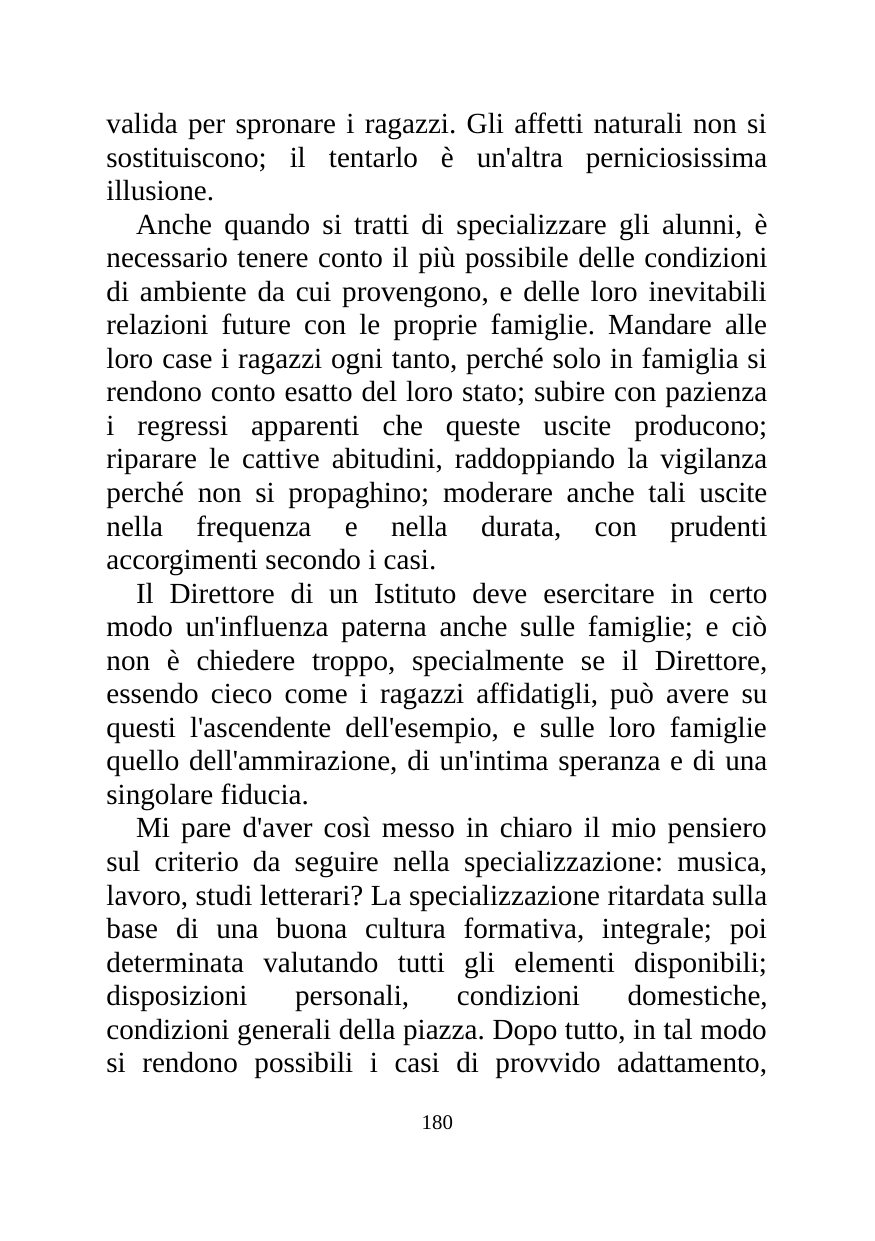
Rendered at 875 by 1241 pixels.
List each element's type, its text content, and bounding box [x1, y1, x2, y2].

text valida per spronare i ragazzi. Gli affetti naturali non si sostituiscono; il tentarlo è un'altra perniciosissima illusione. [106, 106, 768, 207]
text Il Direttore di un Istituto deve esercitare in certo modo un'influenza paterna anche sulle famiglie; e ciò non è chiedere troppo, specialmente se il Direttore, essendo cieco come i ragazzi affidatigli, può avere su questi l'ascendente dell'esempio, e sulle loro famiglie quello dell'ammirazione, di un'intima speranza e di una singolare fiducia. [106, 576, 768, 811]
text Anche quando si tratti di specializzare gli alunni, è necessario tenere conto il più possibile delle condizioni di ambiente da cui provengono, e delle loro inevitabili relazioni future con le proprie famiglie. Mandare alle loro case i ragazzi ogni tanto, perché solo in famiglia si rendono conto esatto del loro stato; subire con pazienza i regressi apparenti che queste uscite producono; riparare le cattive abitudini, raddoppiando la vigilanza perché non si propaghino; moderare anche tali uscite nella frequenza e nella durata, con prudenti accorgimenti secondo i casi. [106, 207, 768, 576]
text Mi pare d'aver così messo in chiaro il mio pensiero sul criterio da seguire nella specializzazione: musica, lavoro, studi letterari? La specializzazione ritardata sulla base di una buona cultura formativa, integrale; poi determinata valutando tutti gli elementi disponibili; disposizioni personali, condizioni domestiche, condizioni generali della piazza. Dopo tutto, in tal modo si rendono possibili i casi di provvido adattamento, [106, 811, 768, 1079]
